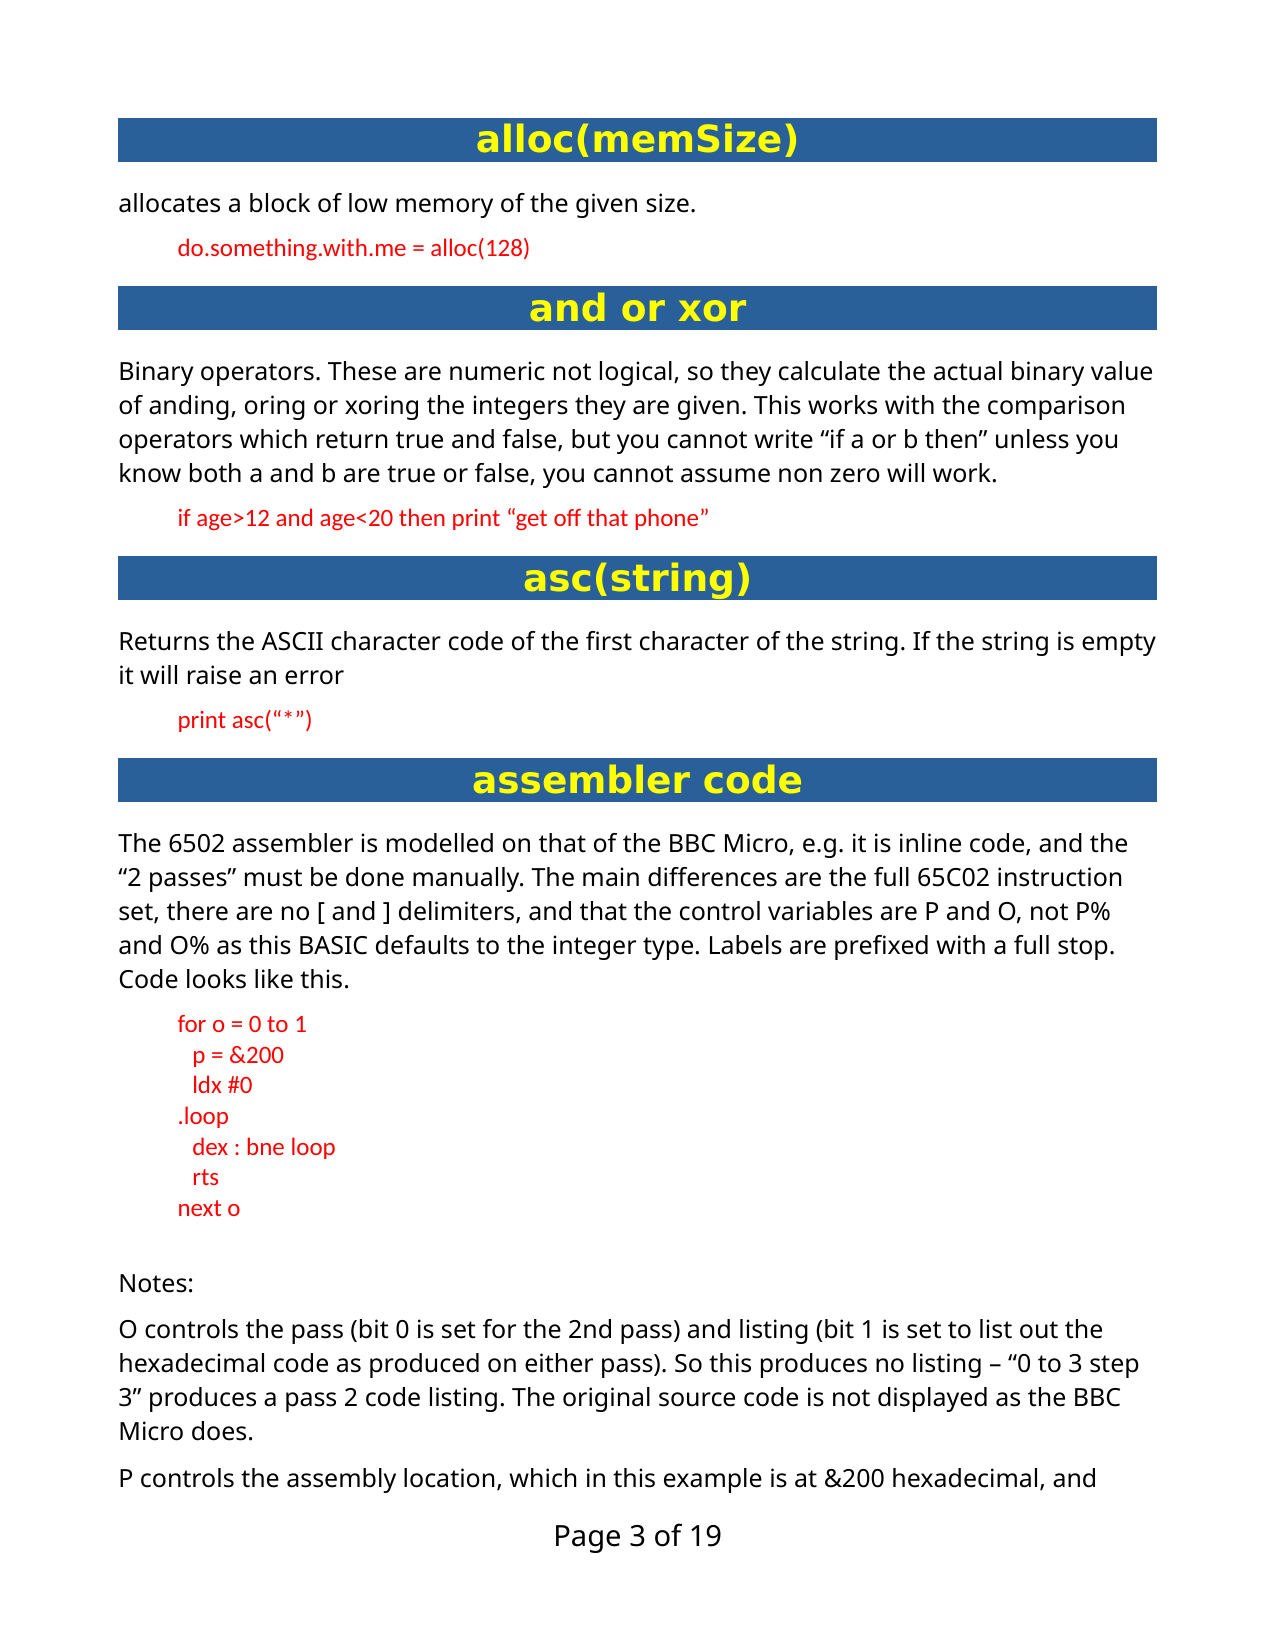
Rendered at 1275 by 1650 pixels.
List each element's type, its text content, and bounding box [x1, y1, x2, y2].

text Returns the ASCII character code of the first character of the string. If the string is empty it will raise an error [118, 624, 1157, 692]
text Notes: [118, 1265, 1157, 1299]
text p = &200 [177, 1039, 1157, 1069]
subtitle alloc(memSize) [118, 118, 1157, 162]
text ldx #0 [177, 1069, 1157, 1100]
text P controls the assembly location, which in this example is at &200 hexadecimal, and [118, 1461, 1157, 1494]
text The 6502 assembler is modelled on that of the BBC Micro, e.g. it is inline code, and the “2 passes” must be done manually. The main differences are the full 65C02 instruction set, there are no [ and ] delimiters, and that the control variables are P and O, not P% and O% as this BASIC defaults to the integer type. Labels are prefixed with a full stop. Code looks like this. [118, 826, 1157, 996]
text allocates a block of low memory of the given size. [118, 185, 1157, 219]
text if age>12 and age<20 then print “get off that phone” [177, 502, 1157, 533]
text for o = 0 to 1 [177, 1008, 1157, 1039]
text next o [177, 1192, 1157, 1222]
text O controls the pass (bit 0 is set for the 2nd pass) and listing (bit 1 is set to list out the hexadecimal code as produced on either pass). So this produces no listing – “0 to 3 step 3” produces a pass 2 code listing. The original source code is not displayed as the BBC Micro does. [118, 1312, 1157, 1448]
text Binary operators. These are numeric not logical, so they calculate the actual binary value of anding, oring or xoring the integers they are given. This works with the comparison operators which return true and false, but you cannot write “if a or b then” unless you know both a and b are true or false, you cannot assume non zero will work. [118, 353, 1157, 490]
text rts [177, 1161, 1157, 1192]
text print asc(“*”) [177, 704, 1157, 735]
subtitle assembler code [118, 758, 1157, 802]
text do.something.with.me = alloc(128) [177, 232, 1157, 262]
subtitle and or xor [118, 286, 1157, 330]
subtitle asc(string) [118, 556, 1157, 600]
text .loop [177, 1100, 1157, 1131]
text dex : bne loop [177, 1131, 1157, 1161]
